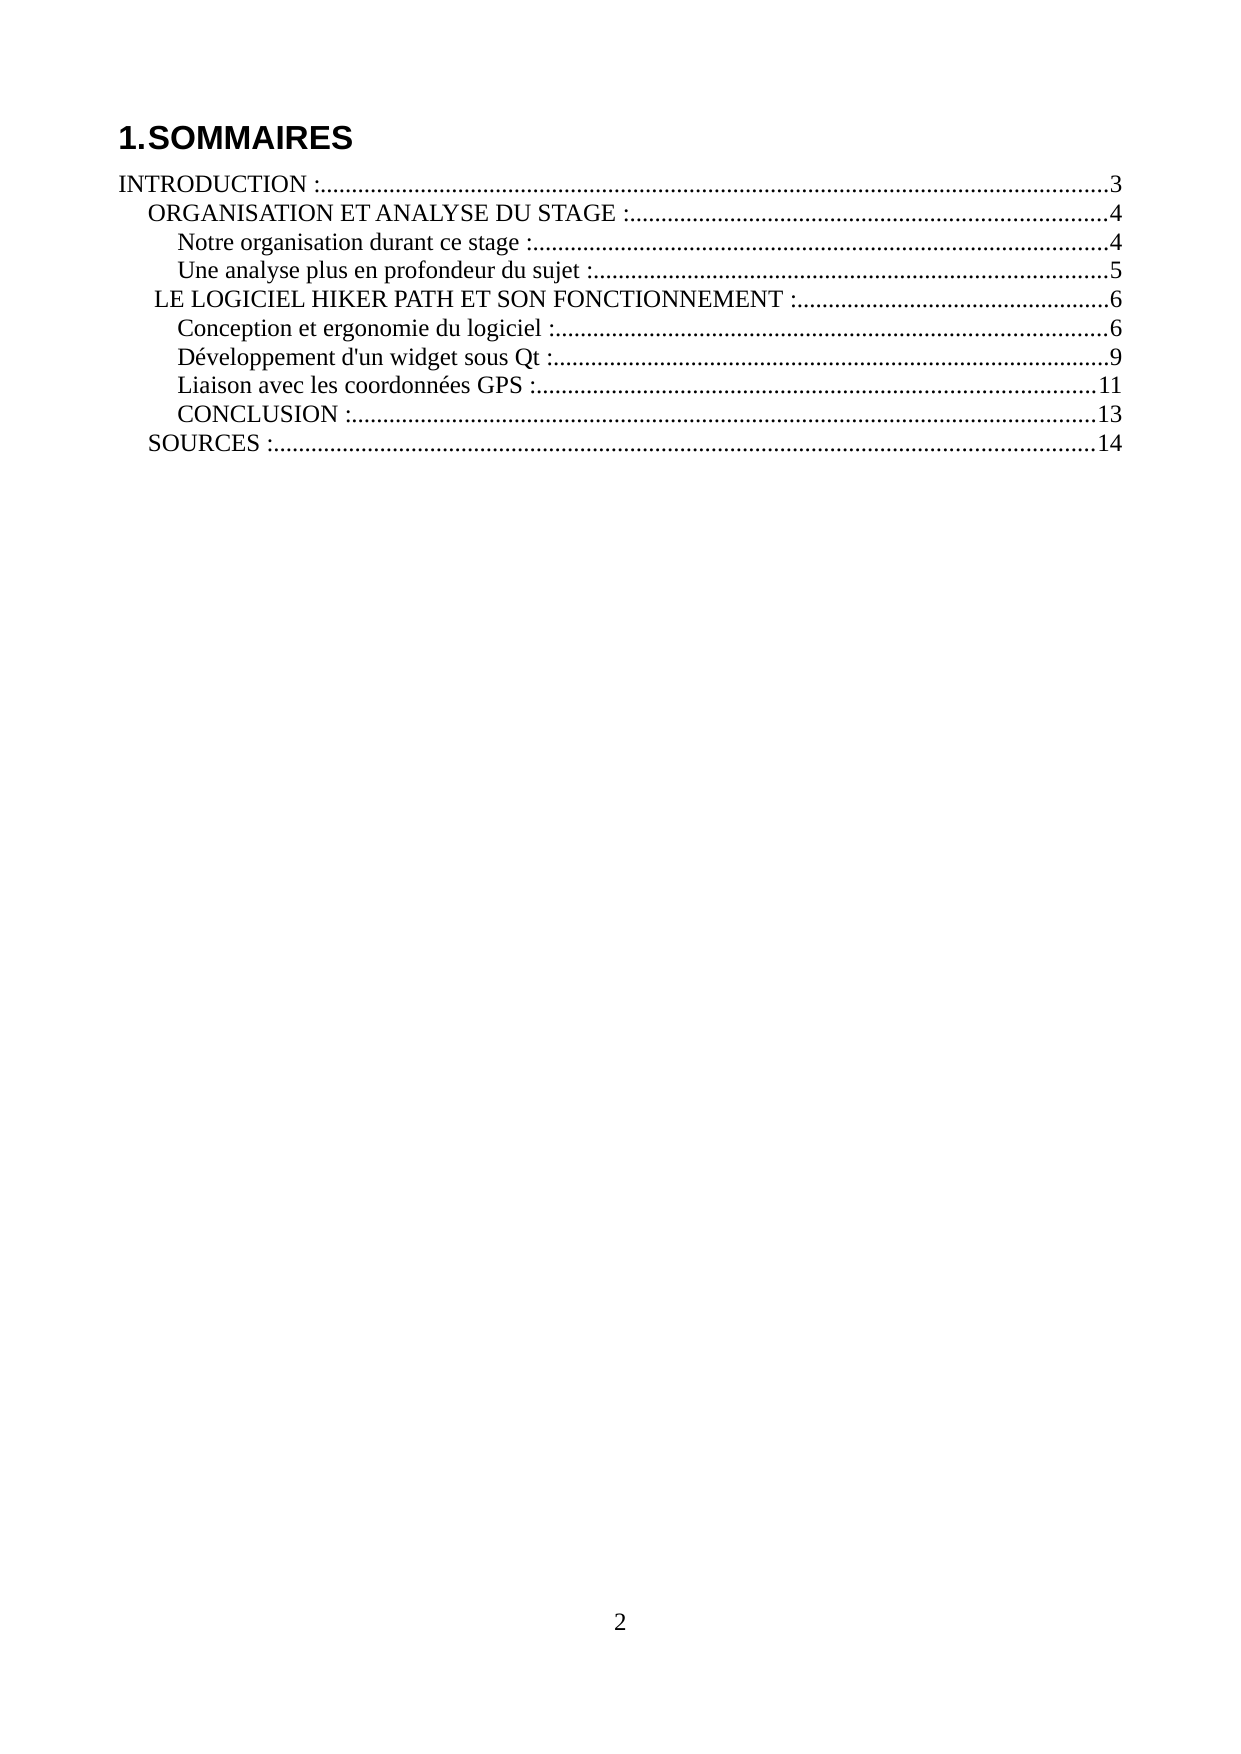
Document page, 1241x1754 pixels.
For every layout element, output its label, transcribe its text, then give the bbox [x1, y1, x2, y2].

text LE LOGICIEL HIKER PATH ET SON FONCTIONNEMENT : 6 [148, 284, 1122, 313]
text Une analyse plus en profondeur du sujet : 5 [177, 255, 1122, 284]
text Conception et ergonomie du logiciel : 6 [177, 313, 1122, 342]
text CONCLUSION : 13 [177, 399, 1122, 428]
text SOURCES : 14 [148, 428, 1122, 457]
text INTRODUCTION : 3 [118, 169, 1122, 198]
text Développement d'un widget sous Qt : 9 [177, 342, 1122, 370]
text Liaison avec les coordonnées GPS : 11 [177, 370, 1122, 399]
text ORGANISATION ET ANALYSE DU STAGE : 4 [148, 198, 1122, 227]
text Notre organisation durant ce stage : 4 [177, 227, 1122, 255]
subtitle SOMMAIRES [118, 118, 1122, 157]
